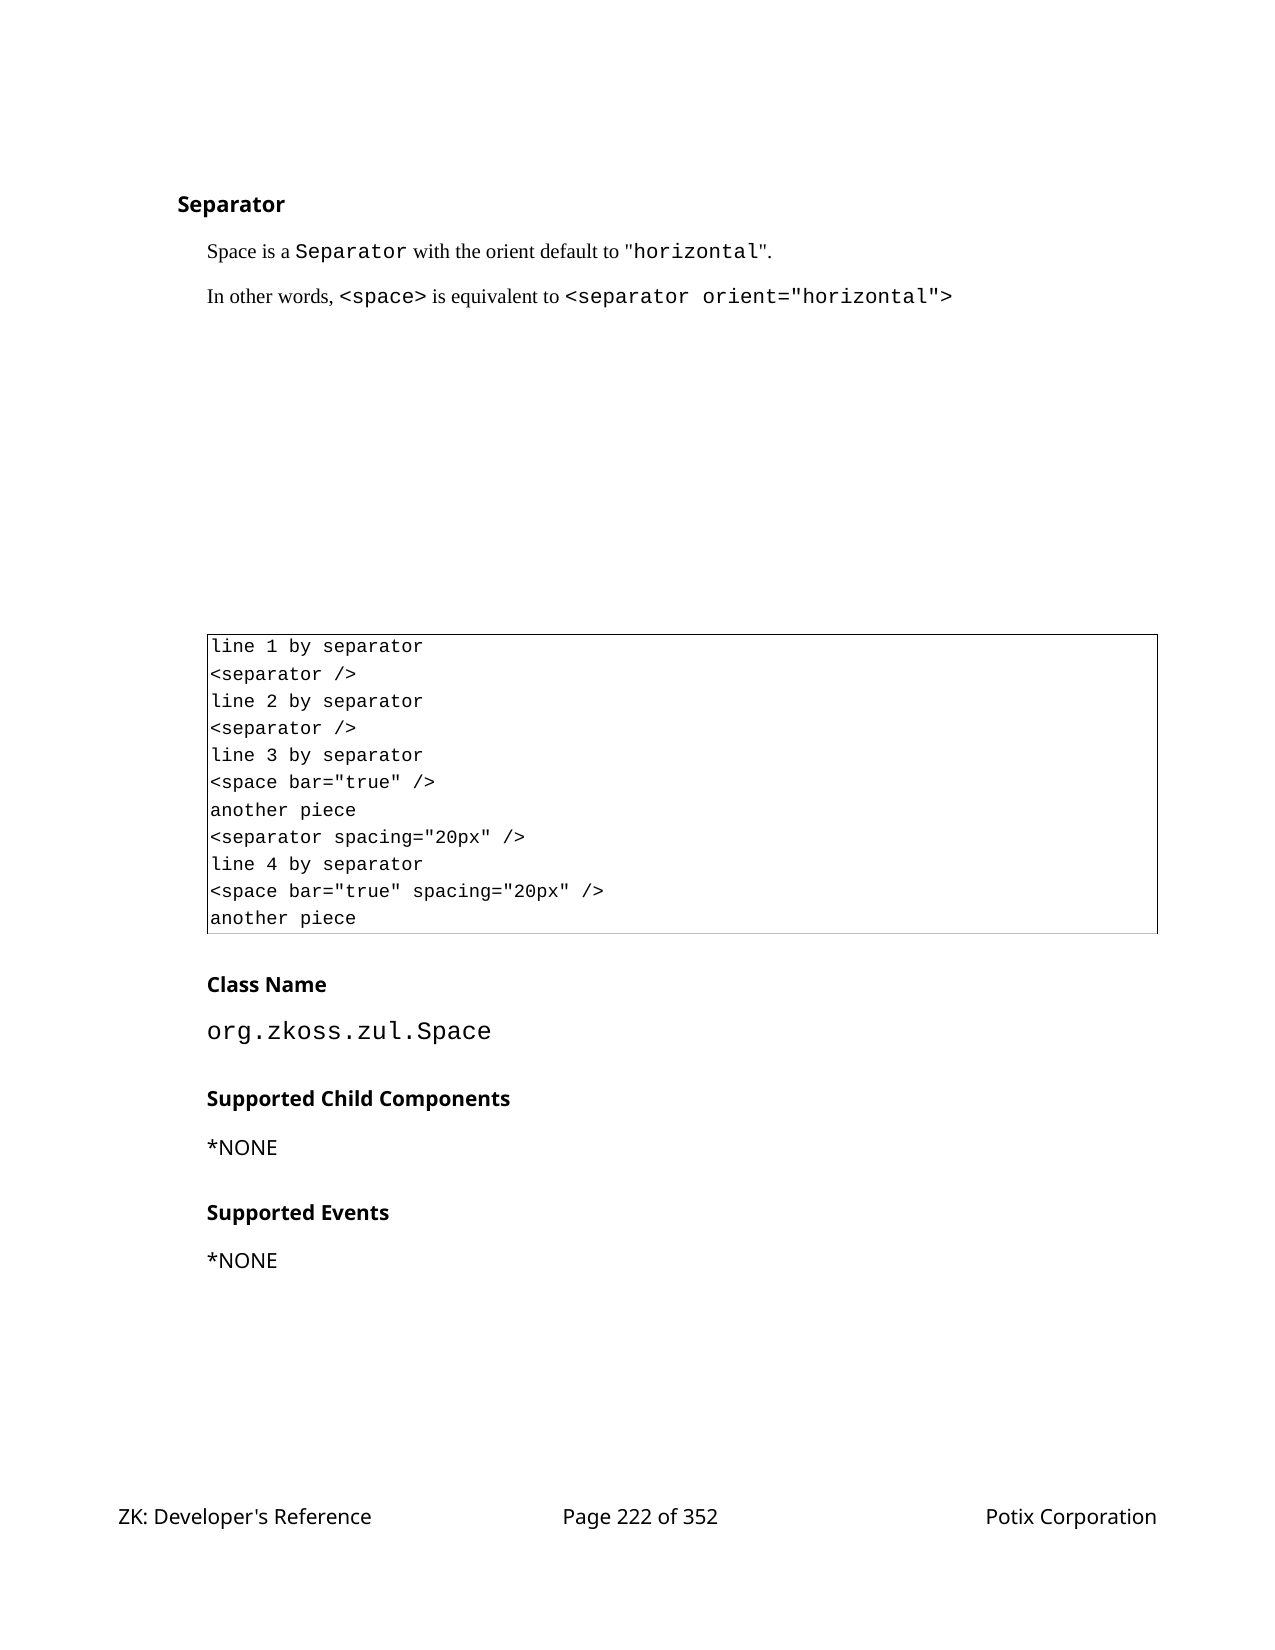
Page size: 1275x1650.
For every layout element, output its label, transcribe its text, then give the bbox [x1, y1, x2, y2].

subtitle Class Name [207, 970, 1157, 998]
text org.zkoss.zul.Space [207, 1019, 1157, 1047]
text line 3 by separator [208, 743, 1157, 767]
text line 1 by separator [208, 635, 1157, 658]
text another piece [208, 797, 1157, 822]
text In other words, <space> is equivalent to <separator orient="horizontal"> [207, 285, 1157, 310]
text line 4 by separator [208, 852, 1157, 876]
text <space bar="true" spacing="20px" /> [208, 879, 1157, 903]
text Space is a Separator with the orient default to "horizontal". [207, 239, 1157, 264]
text <separator /> [208, 661, 1157, 686]
text another piece [208, 906, 1157, 933]
subtitle Supported Events [207, 1198, 1157, 1226]
text line 2 by separator [208, 689, 1157, 713]
text <separator spacing="20px" /> [208, 824, 1157, 849]
text <separator /> [208, 716, 1157, 740]
text *NONE [207, 1246, 1157, 1275]
text <space bar="true" /> [208, 770, 1157, 794]
subtitle Separator [177, 189, 1157, 219]
text *NONE [207, 1133, 1157, 1161]
subtitle Supported Child Components [207, 1084, 1157, 1112]
